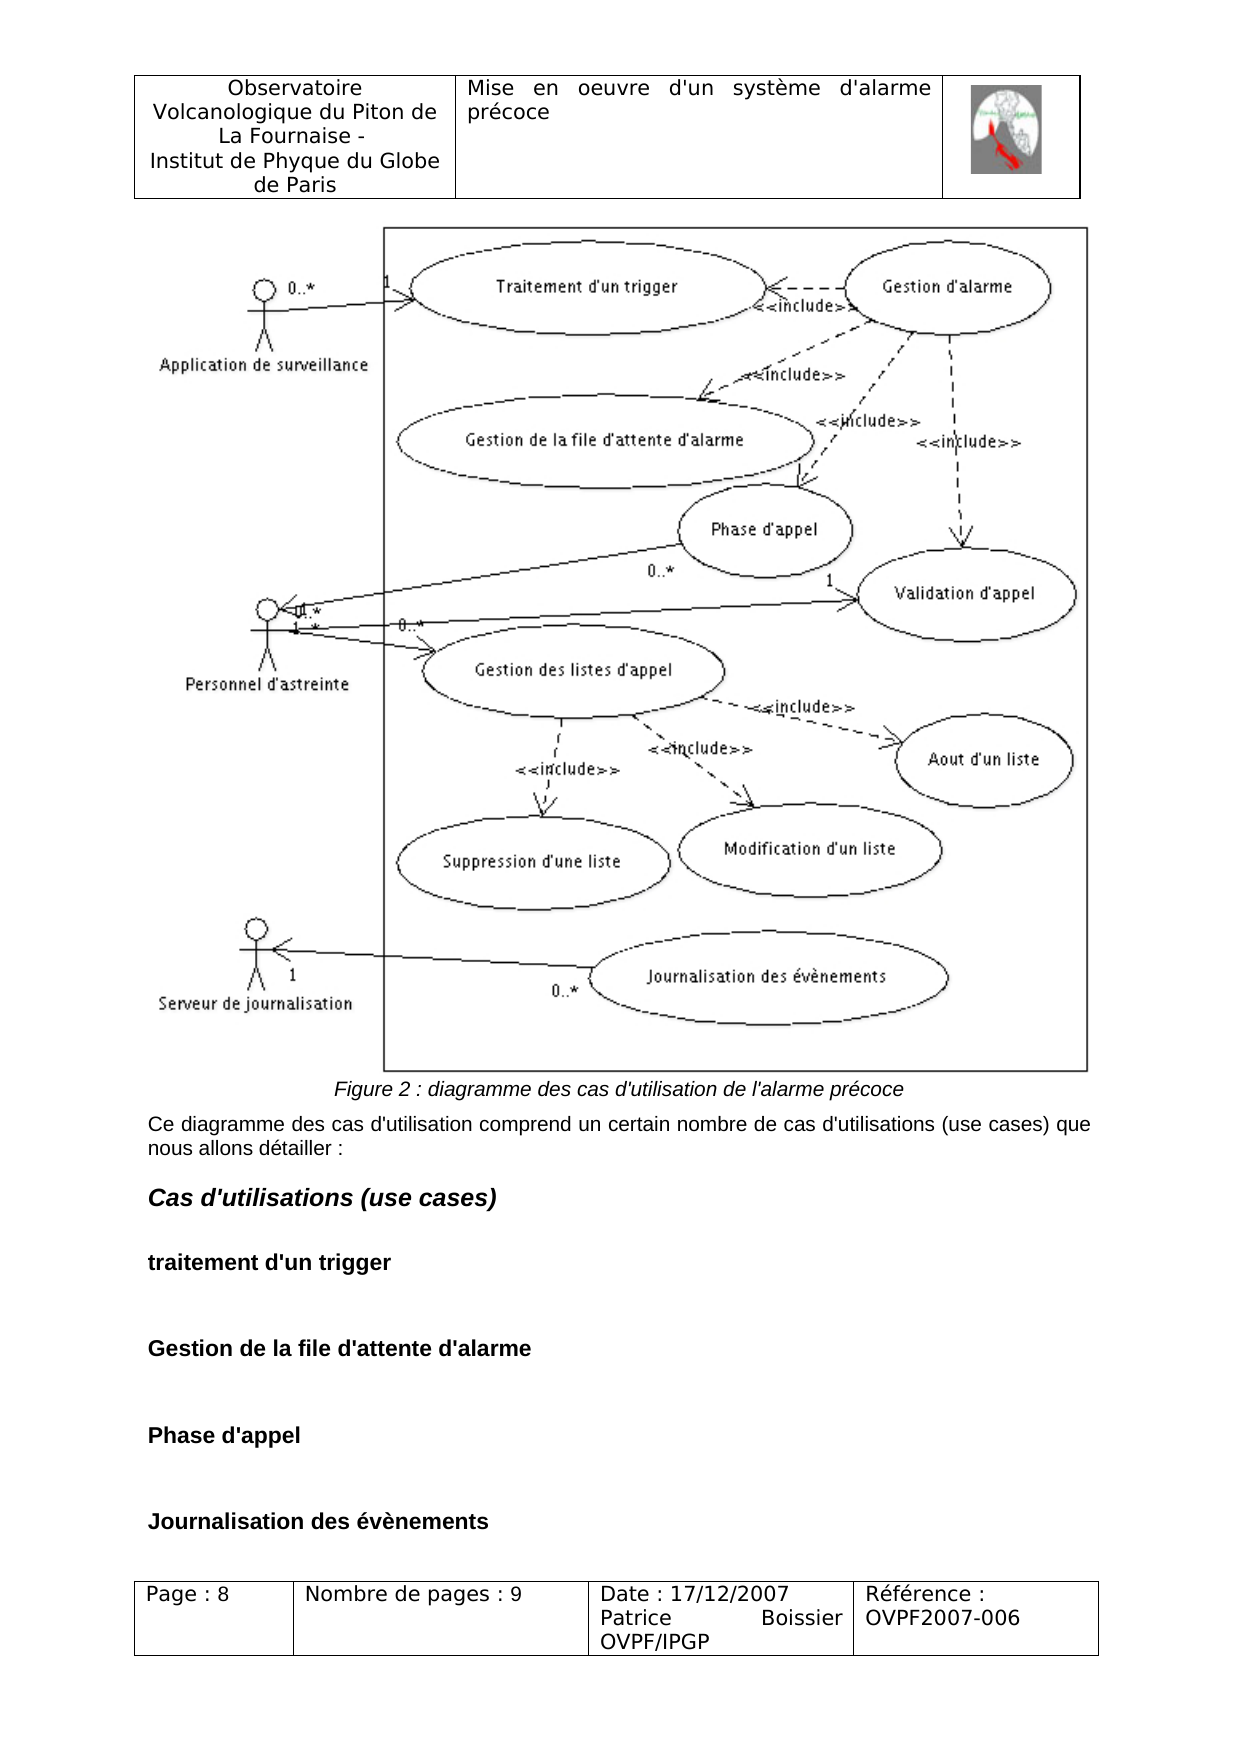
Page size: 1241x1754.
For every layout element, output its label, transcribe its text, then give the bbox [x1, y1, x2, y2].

picture [147, 221, 1093, 1077]
subtitle Cas d'utilisations (use cases) [148, 1184, 1092, 1212]
subtitle traitement d'un trigger [148, 1250, 1092, 1275]
text Ce diagramme des cas d'utilisation comprend un certain nombre de cas d'utilisations (use cases) que nous allons détailler : [148, 1113, 1092, 1159]
picture [970, 85, 1042, 174]
subtitle Phase d'appel [148, 1422, 1092, 1448]
text Figure 2 : diagramme des cas d'utilisation de l'alarme précoce [148, 1077, 1092, 1100]
subtitle Journalisation des évènements [148, 1509, 1092, 1534]
subtitle Gestion de la file d'attente d'alarme [148, 1336, 1092, 1362]
